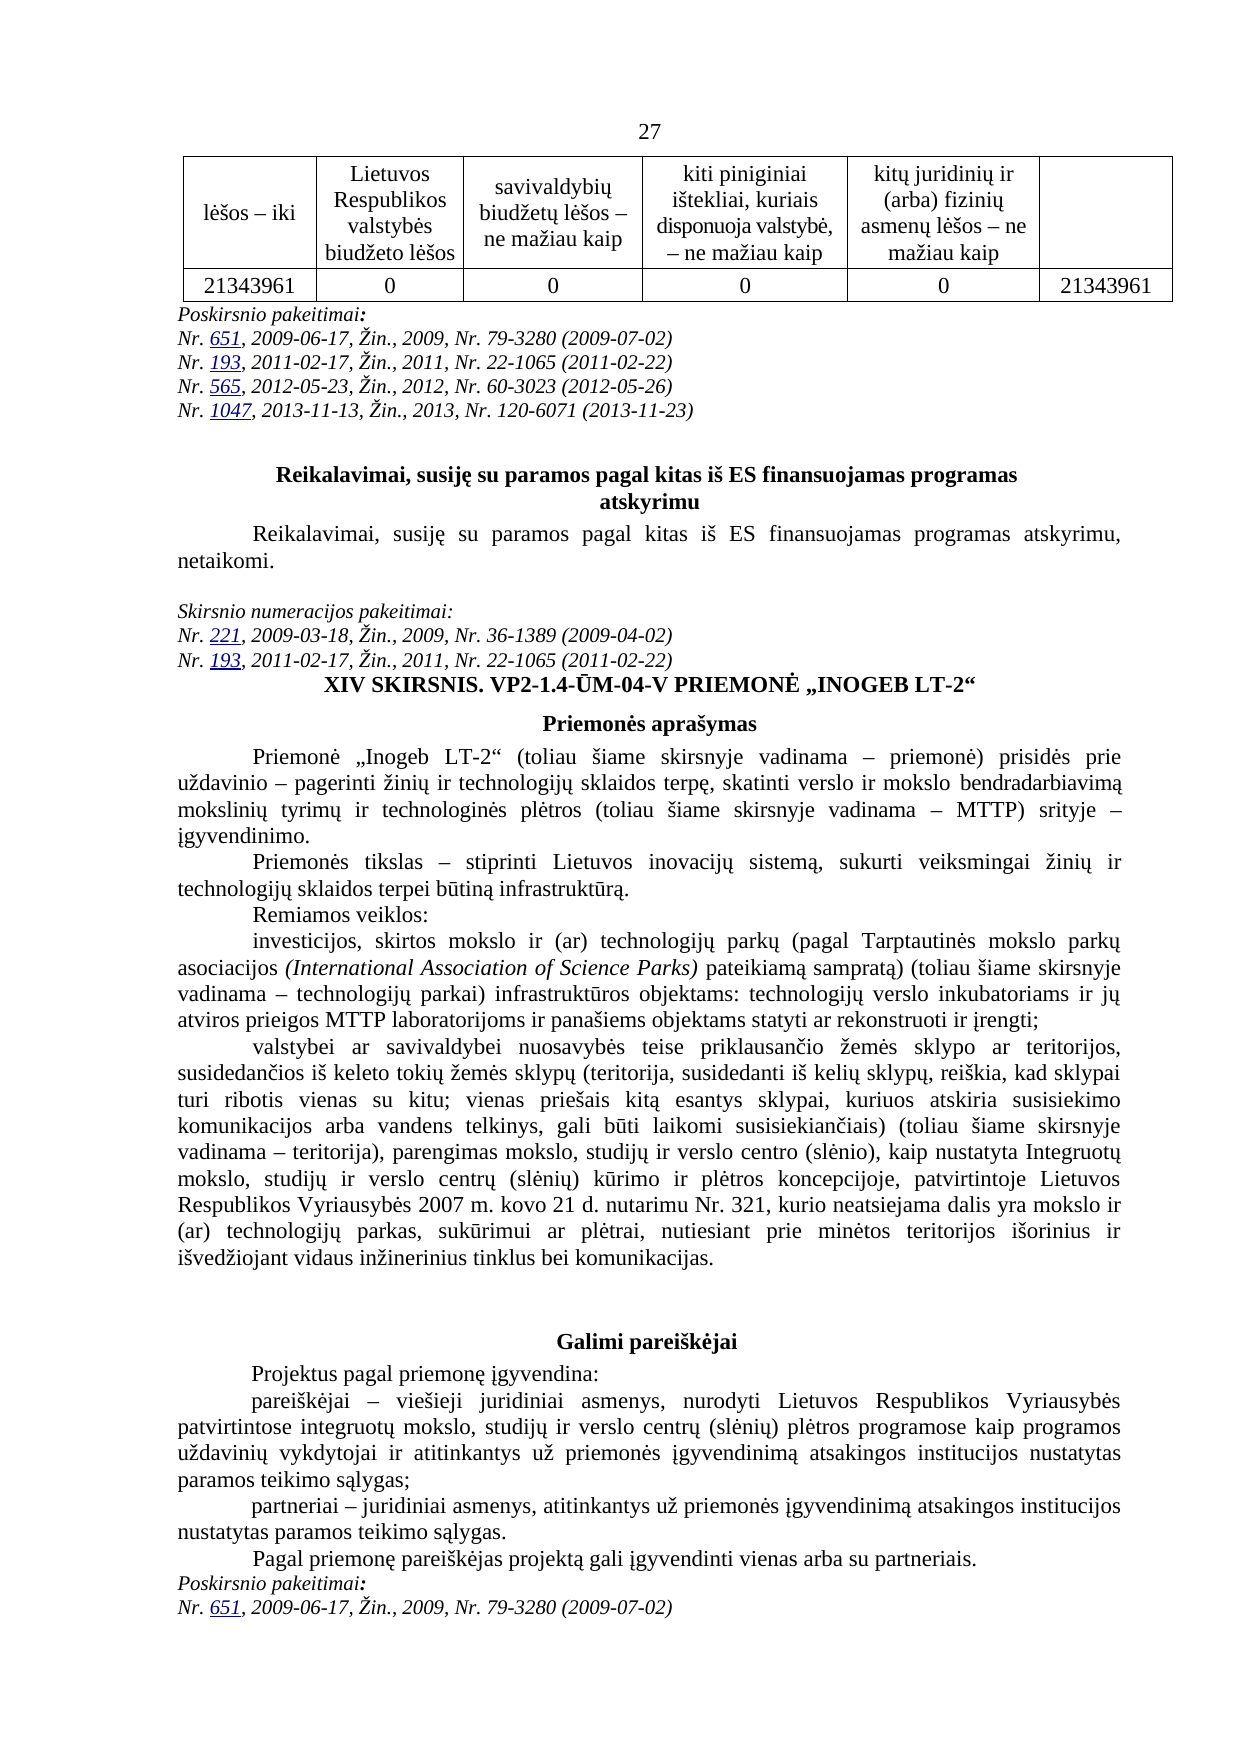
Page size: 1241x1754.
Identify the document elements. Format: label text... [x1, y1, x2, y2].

text investicijos, skirtos mokslo ir (ar) technologijų parkų (pagal Tarptautinės mokslo parkų asociacijos (International Association of Science Parks) pateikiamą sampratą) (toliau šiame skirsnyje vadinama – technologijų parkai) infrastruktūros objektams: technologijų verslo inkubatoriams ir jų atviros prieigos MTTP laboratorijoms ir panašiems objektams statyti ar rekonstruoti ir įrengti; [177, 927, 1122, 1033]
text Nr. 565, 2012-05-23, Žin., 2012, Nr. 60-3023 (2012-05-26) [177, 374, 1122, 398]
table_cell 21343961 [184, 269, 316, 301]
text valstybei ar savivaldybei nuosavybės teise priklausančio žemės sklypo ar teritorijos, susidedančios iš keleto tokių žemės sklypų (teritorija, susidedanti iš kelių sklypų, reiškia, kad sklypai turi ribotis vienas su kitu; vienas priešais kitą esantys sklypai, kuriuos atskiria susisiekimo komunikacijos arba vandens telkinys, gali būti laikomi susisiekiančiais) (toliau šiame skirsnyje vadinama – teritorija), parengimas mokslo, studijų ir verslo centro (slėnio), kaip nustatyta Integruotų mokslo, studijų ir verslo centrų (slėnių) kūrimo ir plėtros koncepcijoje, patvirtintoje Lietuvos Respublikos Vyriausybės 2007 m. kovo 21 d. nutarimu Nr. 321, kurio neatsiejama dalis yra mokslo ir (ar) technologijų parkas, sukūrimui ar plėtrai, nutiesiant prie minėtos teritorijos išorinius ir išvedžiojant vidaus inžinerinius tinklus bei komunikacijas. [177, 1033, 1122, 1270]
text Pagal priemonę pareiškėjas projektą gali įgyvendinti vienas arba su partneriais. [177, 1545, 1122, 1571]
text pareiškėjai – viešieji juridiniai asmenys, nurodyti Lietuvos Respublikos Vyriausybės patvirtintose integruotų mokslo, studijų ir verslo centrų (slėnių) plėtros programose kaip programos uždavinių vykdytojai ir atitinkantys už priemonės įgyvendinimą atsakingos institucijos nustatytas paramos teikimo sąlygas; [177, 1387, 1122, 1492]
text Nr. 193, 2011-02-17, Žin., 2011, Nr. 22-1065 (2011-02-22) [177, 350, 1122, 374]
text Remiamos veiklos: [177, 901, 1122, 927]
subtitle XIV SKIRSNIS. VP2-1.4-ŪM-04-V priemonė „Inogeb LT-2“ [177, 672, 1122, 698]
text Reikalavimai, susiję su paramos pagal kitas iš ES finansuojamas programas atskyrimu, netaikomi. [177, 520, 1122, 573]
text Priemonė „Inogeb LT-2“ (toliau šiame skirsnyje vadinama – priemonė) prisidės prie uždavinio – pagerinti žinių ir technologijų sklaidos terpę, skatinti verslo ir mokslo bendradarbiavimą mokslinių tyrimų ir technologinės plėtros (toliau šiame skirsnyje vadinama – MTTP) srityje – įgyvendinimo. [177, 743, 1122, 848]
text Nr. 1047, 2013-11-13, Žin., 2013, Nr. 120-6071 (2013-11-23) [177, 398, 1122, 422]
text Nr. 193, 2011-02-17, Žin., 2011, Nr. 22-1065 (2011-02-22) [177, 647, 1122, 672]
text Nr. 651, 2009-06-17, Žin., 2009, Nr. 79-3280 (2009-07-02) [177, 326, 1122, 350]
table_cell 21343961 [1040, 269, 1172, 301]
table_cell kitų juridinių ir (arba) fizinių asmenų lėšos – ne mažiau kaip [848, 157, 1039, 268]
table_cell lėšos – iki [184, 157, 316, 268]
text Nr. 651, 2009-06-17, Žin., 2009, Nr. 79-3280 (2009-07-02) [177, 1595, 1122, 1619]
text Priemonės aprašymas [177, 710, 1122, 737]
table_cell kiti piniginiai ištekliai, kuriais disponuoja valstybė, – ne mažiau kaip [643, 157, 847, 268]
table_cell 0 [848, 269, 1039, 301]
text Skirsnio numeracijos pakeitimai: [177, 599, 1122, 623]
text Nr. 221, 2009-03-18, Žin., 2009, Nr. 36-1389 (2009-04-02) [177, 623, 1122, 647]
table_cell Lietuvos Respublikos valstybės biudžeto lėšos [317, 157, 463, 268]
text Reikalavimai, susiję su paramos pagal kitas iš ES finansuojamas programas atskyrimu [177, 435, 1122, 514]
text Galimi pareiškėjai [177, 1328, 1122, 1354]
text partneriai – juridiniai asmenys, atitinkantys už priemonės įgyvendinimą atsakingos institucijos nustatytas paramos teikimo sąlygas. [177, 1492, 1122, 1545]
table_cell 0 [464, 269, 642, 301]
text Priemonės tikslas – stiprinti Lietuvos inovacijų sistemą, sukurti veiksmingai žinių ir technologijų sklaidos terpei būtiną infrastruktūrą. [177, 848, 1122, 901]
subtitle Poskirsnio pakeitimai: [177, 302, 1122, 326]
table_header [1040, 157, 1172, 268]
subtitle Poskirsnio pakeitimai: [177, 1571, 1122, 1595]
table_cell savivaldybių biudžetų lėšos – ne mažiau kaip [464, 157, 642, 268]
text Projektus pagal priemonę įgyvendina: [177, 1360, 1122, 1387]
table_cell 0 [643, 269, 847, 301]
table_cell 0 [317, 269, 463, 301]
